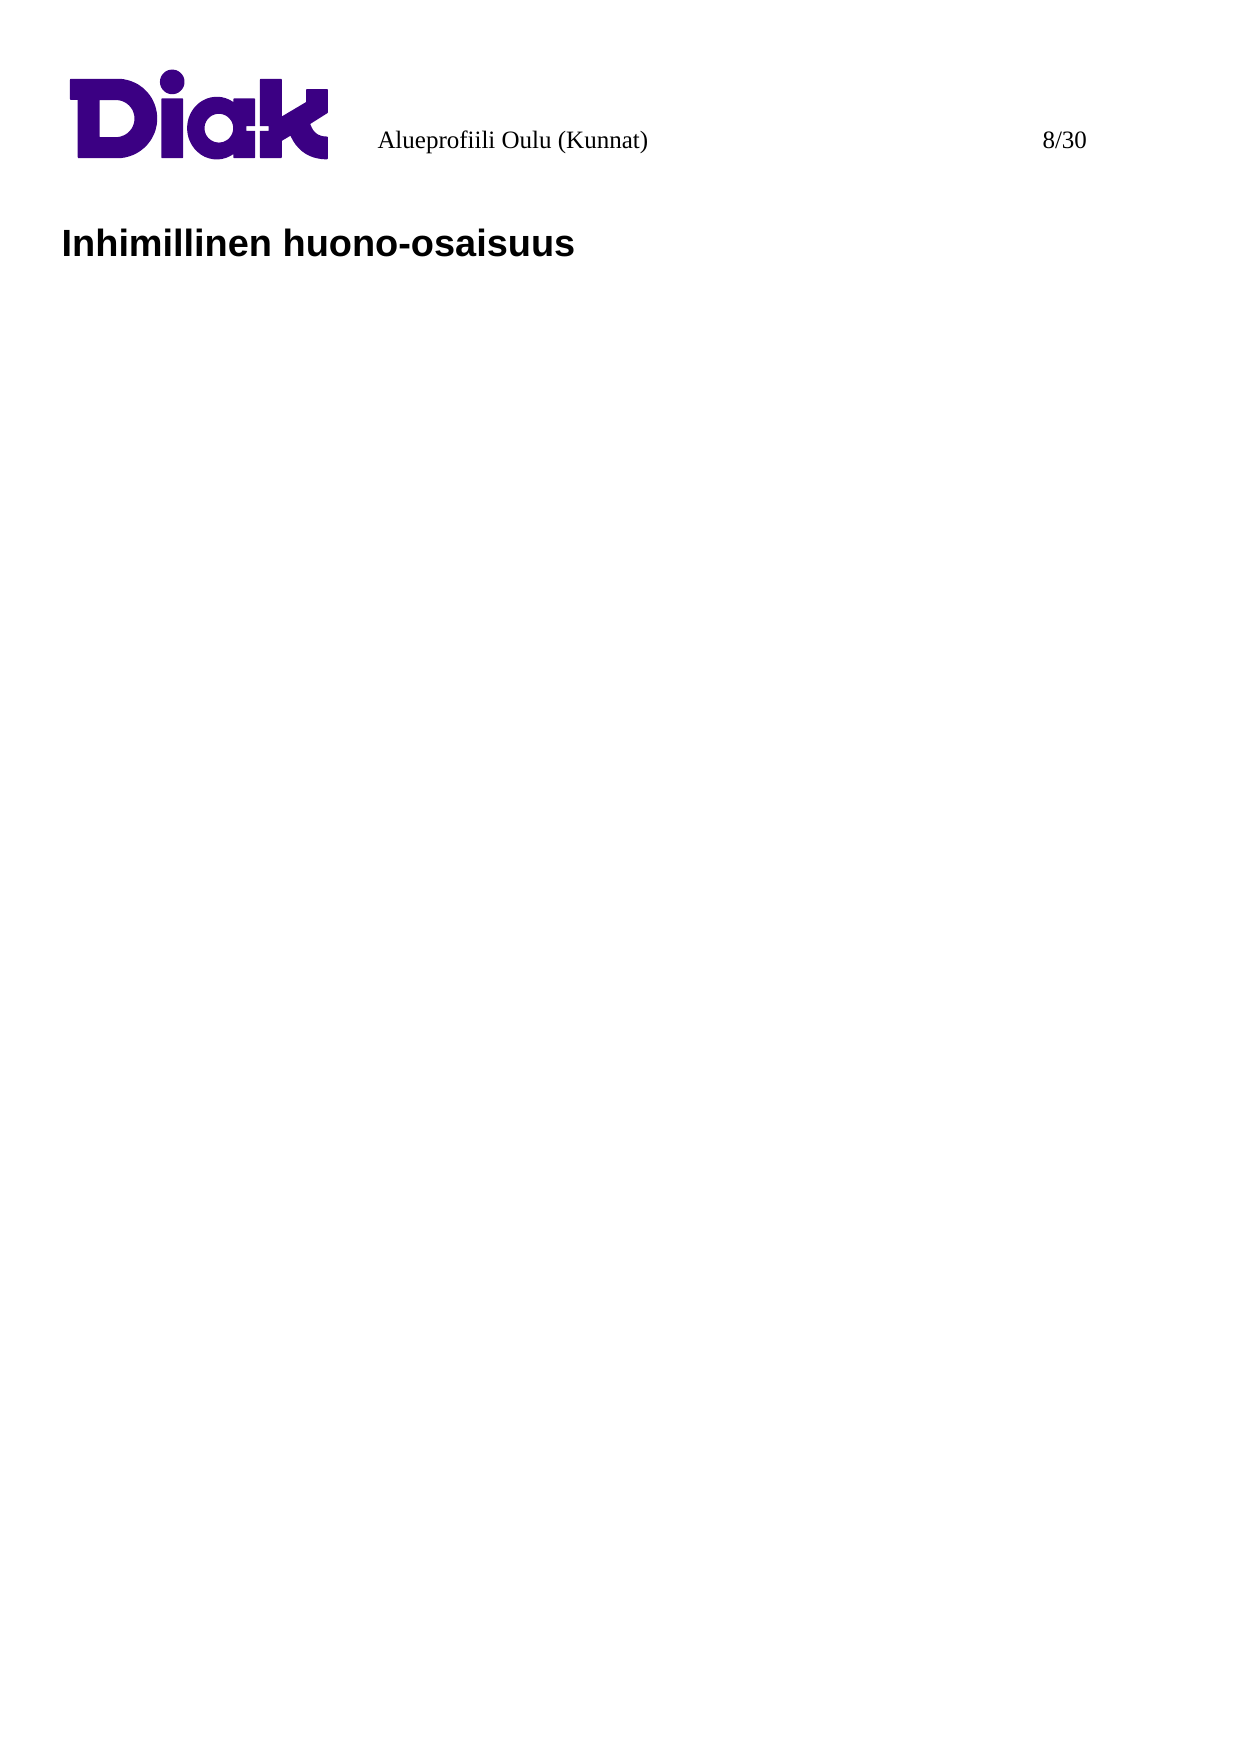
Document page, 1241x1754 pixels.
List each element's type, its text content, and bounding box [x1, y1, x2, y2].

subtitle Inhimillinen huono-osaisuus [61, 221, 1179, 265]
